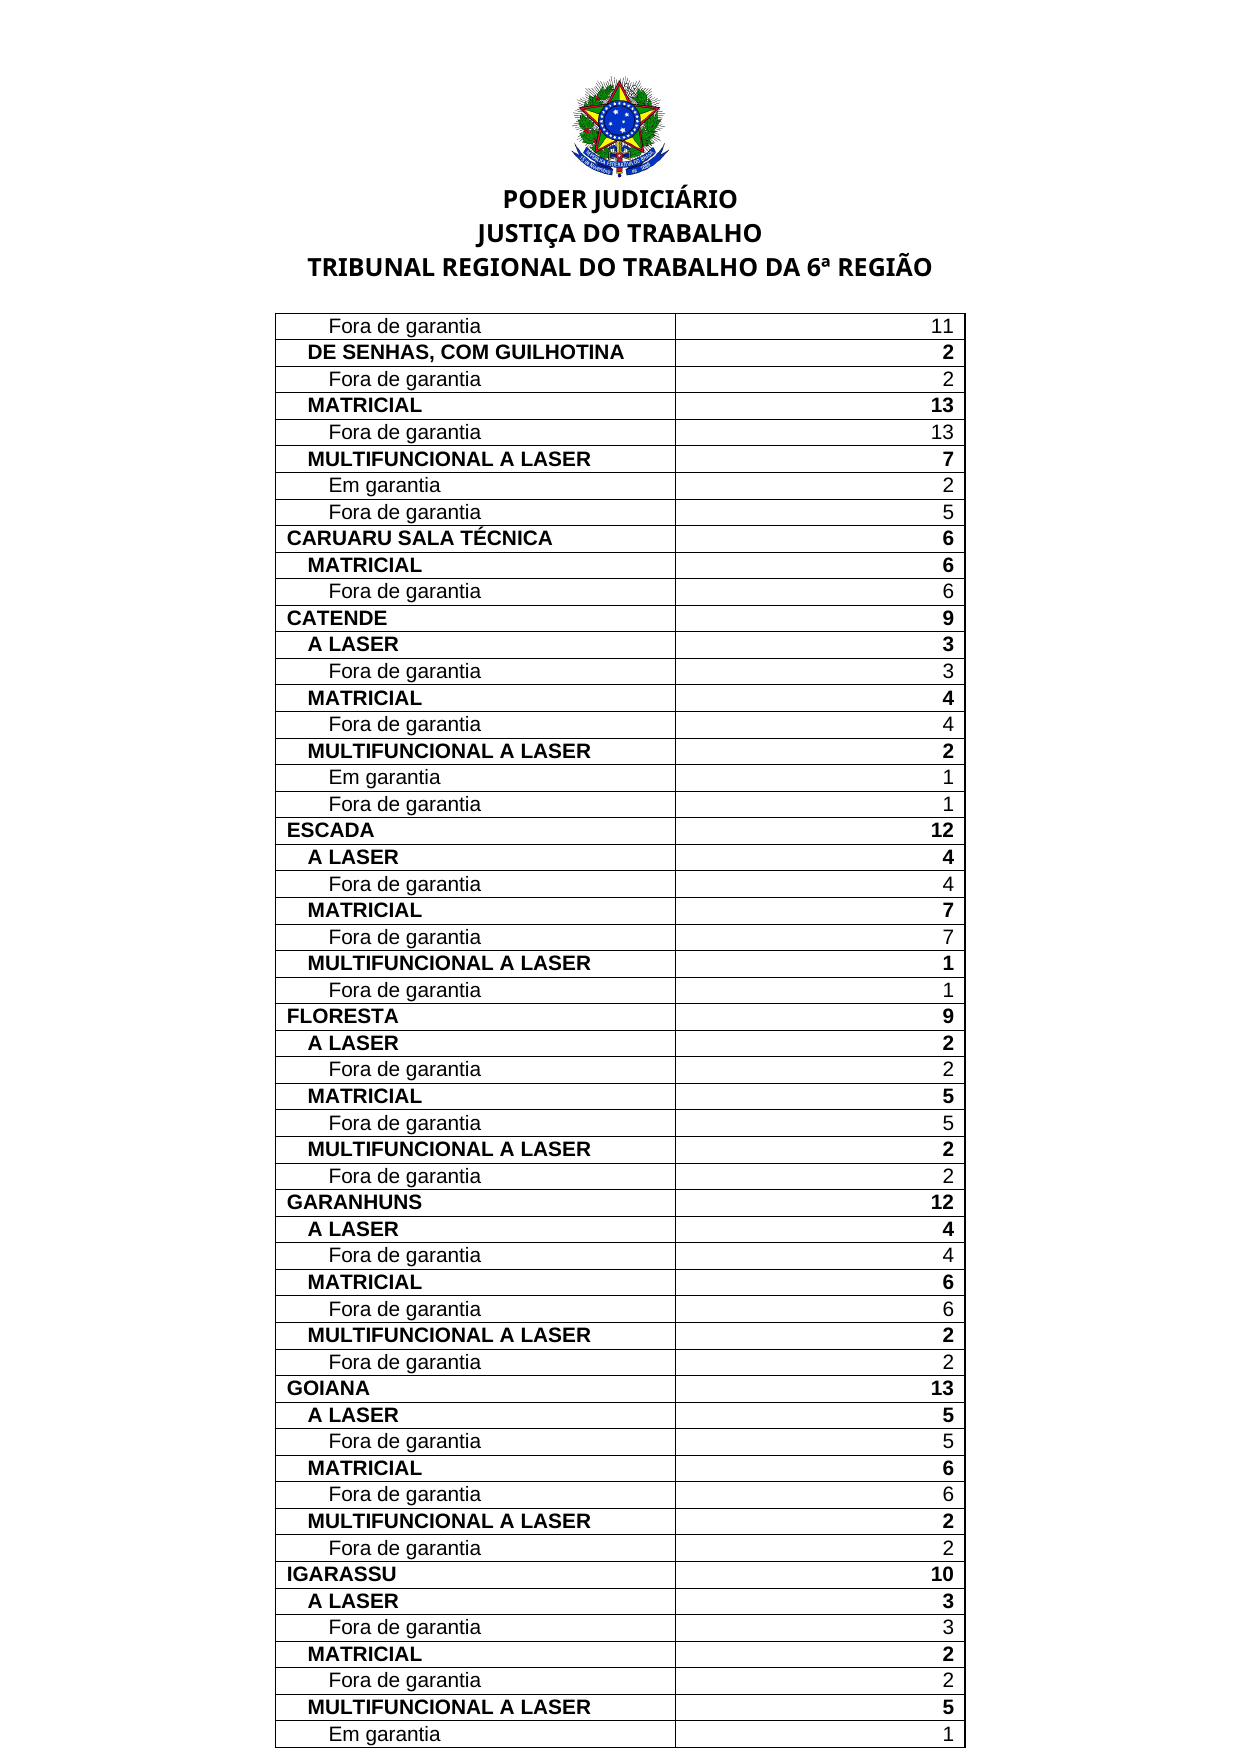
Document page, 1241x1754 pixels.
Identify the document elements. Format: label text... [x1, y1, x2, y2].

table_cell Em garantia [276, 473, 675, 498]
table_cell 1 [676, 1721, 964, 1747]
table_cell MATRICIAL [276, 898, 675, 923]
table_cell 2 [676, 340, 964, 366]
table_cell 7 [676, 925, 964, 950]
table_cell A LASER [276, 1403, 675, 1428]
table_cell Fora de garantia [276, 367, 675, 392]
table_cell 10 [676, 1562, 964, 1587]
table_cell 3 [676, 659, 964, 684]
table_cell CARUARU SALA TÉCNICA [276, 526, 675, 552]
table_cell Fora de garantia [276, 1164, 675, 1189]
table_cell 1 [676, 765, 964, 791]
table_cell Fora de garantia [276, 1057, 675, 1083]
table_cell 7 [676, 446, 964, 472]
table_cell MULTIFUNCIONAL A LASER [276, 1137, 675, 1162]
table_cell 6 [676, 1270, 964, 1295]
table_cell 6 [676, 1456, 964, 1481]
table_cell 12 [676, 818, 964, 844]
table_cell 4 [676, 685, 964, 711]
table_cell ESCADA [276, 818, 675, 844]
table_cell MATRICIAL [276, 1084, 675, 1109]
table_cell Fora de garantia [276, 1350, 675, 1375]
table_cell 3 [676, 632, 964, 658]
table_cell 5 [676, 1084, 964, 1109]
table_cell 2 [676, 1642, 964, 1667]
table_cell 6 [676, 579, 964, 605]
table_cell 9 [676, 606, 964, 631]
table_cell 1 [676, 978, 964, 1003]
table_cell GOIANA [276, 1376, 675, 1402]
table_cell 6 [676, 553, 964, 578]
table_cell A LASER [276, 845, 675, 870]
table_cell A LASER [276, 1217, 675, 1242]
table_cell 13 [676, 393, 964, 419]
table_cell 1 [676, 792, 964, 817]
table_cell Fora de garantia [276, 420, 675, 445]
table_cell Fora de garantia [276, 1668, 675, 1694]
table_cell 5 [676, 1429, 964, 1455]
table_cell 12 [676, 1190, 964, 1216]
table_cell Fora de garantia [276, 314, 675, 339]
table_cell Fora de garantia [276, 792, 675, 817]
table_cell 9 [676, 1004, 964, 1030]
table_cell Fora de garantia [276, 1110, 675, 1136]
table_cell Fora de garantia [276, 1482, 675, 1508]
table_cell Fora de garantia [276, 1615, 675, 1641]
table_cell 2 [676, 1535, 964, 1561]
table_cell Fora de garantia [276, 1296, 675, 1322]
table_cell A LASER [276, 632, 675, 658]
table_cell 13 [676, 1376, 964, 1402]
table_cell MATRICIAL [276, 1642, 675, 1667]
table_cell MULTIFUNCIONAL A LASER [276, 1323, 675, 1348]
table_cell 2 [676, 1668, 964, 1694]
table_cell 2 [676, 1031, 964, 1056]
table_cell 6 [676, 1482, 964, 1508]
table_cell 3 [676, 1615, 964, 1641]
table_cell 5 [676, 1695, 964, 1720]
table_cell 4 [676, 712, 964, 737]
table_cell MATRICIAL [276, 1456, 675, 1481]
table_cell 4 [676, 1243, 964, 1269]
table_cell 5 [676, 500, 964, 525]
table_cell MULTIFUNCIONAL A LASER [276, 1695, 675, 1720]
table_cell 2 [676, 1137, 964, 1162]
table_cell MULTIFUNCIONAL A LASER [276, 739, 675, 764]
table_cell MULTIFUNCIONAL A LASER [276, 951, 675, 977]
table_cell GARANHUNS [276, 1190, 675, 1216]
table_cell 2 [676, 739, 964, 764]
table_cell Fora de garantia [276, 1429, 675, 1455]
table_cell 2 [676, 1350, 964, 1375]
table_cell 11 [676, 314, 964, 339]
table_cell 4 [676, 871, 964, 897]
table_cell IGARASSU [276, 1562, 675, 1587]
table_cell 13 [676, 420, 964, 445]
table_cell 5 [676, 1110, 964, 1136]
table_cell FLORESTA [276, 1004, 675, 1030]
table_cell 2 [676, 473, 964, 498]
table_cell Fora de garantia [276, 1535, 675, 1561]
table_cell 5 [676, 1403, 964, 1428]
table_cell 7 [676, 898, 964, 923]
table_cell 2 [676, 1164, 964, 1189]
table_cell 6 [676, 526, 964, 552]
table_cell Em garantia [276, 765, 675, 791]
table_cell 2 [676, 367, 964, 392]
table_cell Fora de garantia [276, 978, 675, 1003]
table_cell Fora de garantia [276, 579, 675, 605]
table_cell 4 [676, 845, 964, 870]
table_cell CATENDE [276, 606, 675, 631]
table_cell 4 [676, 1217, 964, 1242]
table_cell A LASER [276, 1031, 675, 1056]
table_cell Fora de garantia [276, 500, 675, 525]
table_cell MATRICIAL [276, 393, 675, 419]
table_cell Fora de garantia [276, 659, 675, 684]
table_cell MULTIFUNCIONAL A LASER [276, 446, 675, 472]
table_cell MATRICIAL [276, 685, 675, 711]
table_cell 6 [676, 1296, 964, 1322]
table_cell Fora de garantia [276, 712, 675, 737]
table_cell DE SENHAS, COM GUILHOTINA [276, 340, 675, 366]
table_cell Em garantia [276, 1721, 675, 1747]
table_cell 2 [676, 1057, 964, 1083]
table_cell Fora de garantia [276, 871, 675, 897]
table_cell A LASER [276, 1589, 675, 1614]
table_cell MATRICIAL [276, 553, 675, 578]
table_cell Fora de garantia [276, 925, 675, 950]
table_cell MULTIFUNCIONAL A LASER [276, 1509, 675, 1534]
table_cell 2 [676, 1509, 964, 1534]
table_cell 2 [676, 1323, 964, 1348]
table_cell 1 [676, 951, 964, 977]
table_cell 3 [676, 1589, 964, 1614]
table_cell MATRICIAL [276, 1270, 675, 1295]
table_cell Fora de garantia [276, 1243, 675, 1269]
